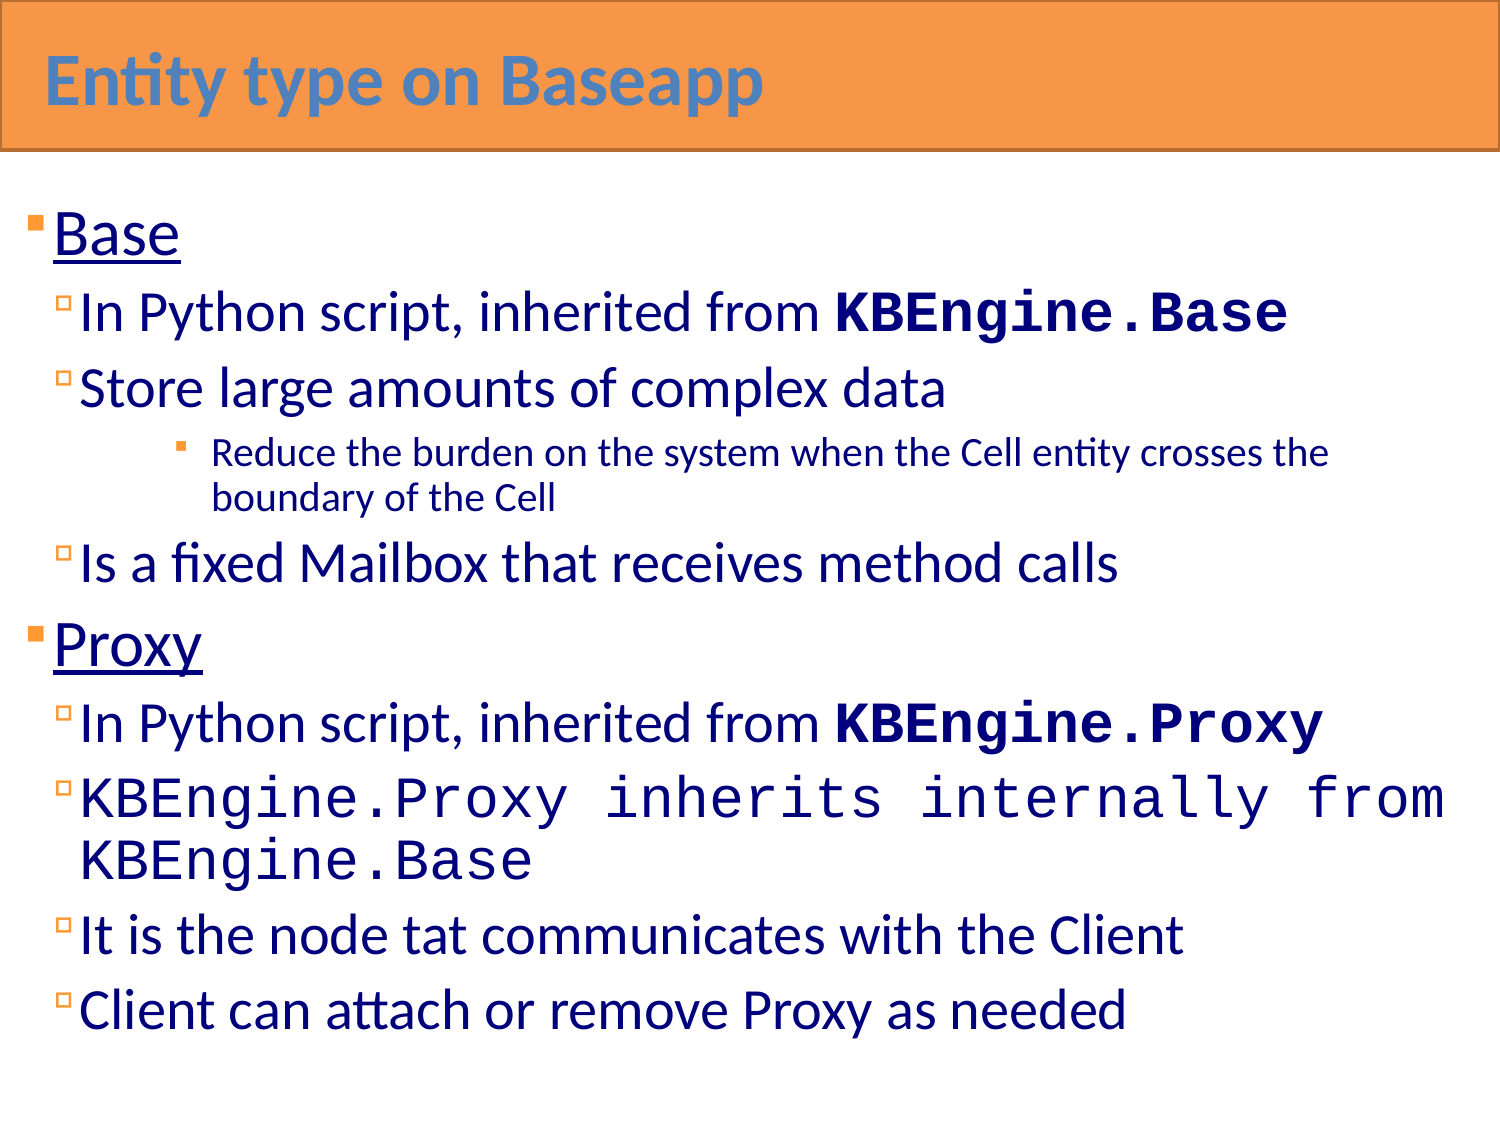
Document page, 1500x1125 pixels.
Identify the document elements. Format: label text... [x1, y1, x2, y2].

text_box [0, 0, 1500, 150]
text_box Base In Python script, inherited from KBEngine.Base Store large amounts of complex data Reduce the burden on the system when the Cell entity crosses the boundary of the Cell Is a fixed Mailbox that receives method calls Proxy In Python script, inherited from KBEngine.Proxy KBEngine.Proxy inherits internally from KBEngine.Base It is the node tat communicates with the Client Client can attach or remove Proxy as needed [14, 196, 1500, 1071]
title Entity type on Baseapp [29, 21, 1483, 129]
